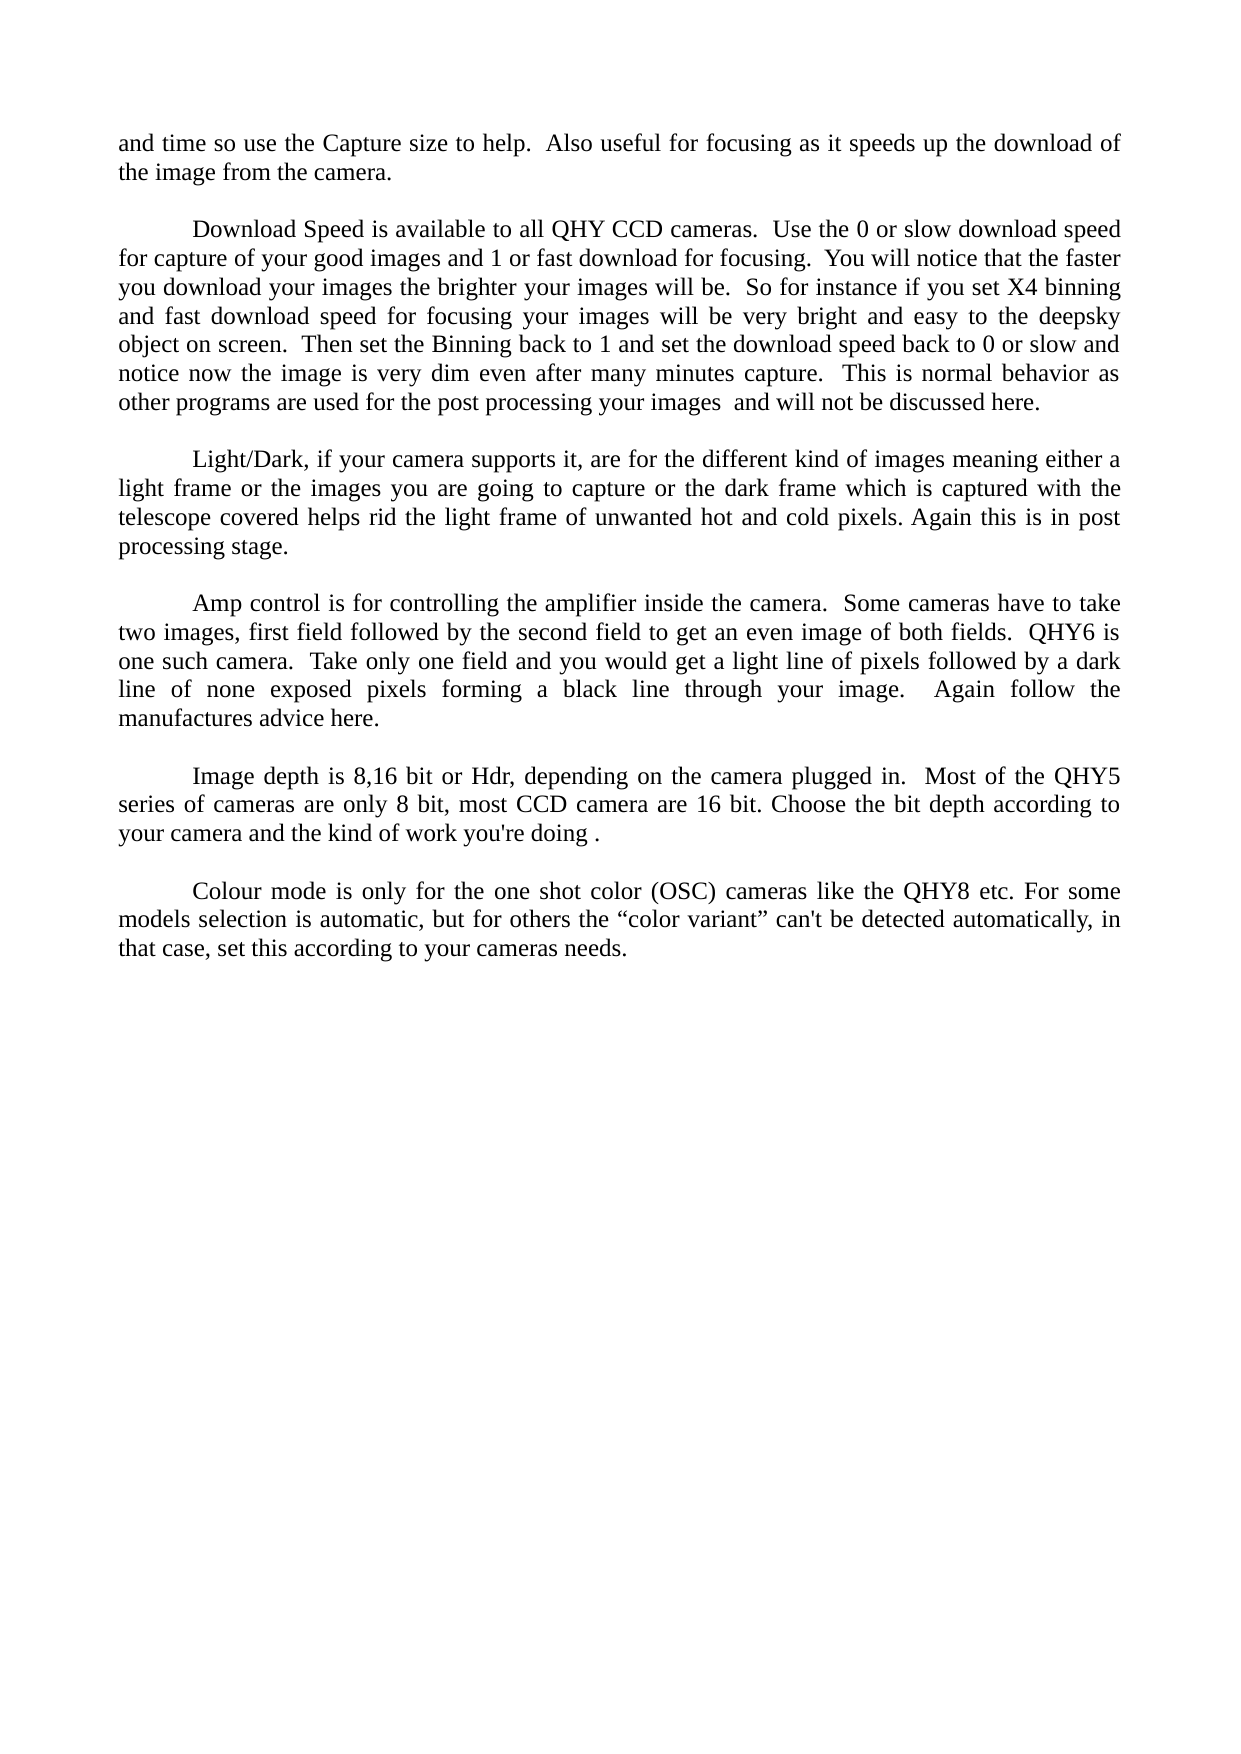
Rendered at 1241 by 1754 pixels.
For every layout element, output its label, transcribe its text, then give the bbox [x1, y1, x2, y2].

text Download Speed is available to all QHY CCD cameras. Use the 0 or slow download speed for capture of your good images and 1 or fast download for focusing. You will notice that the faster you download your images the brighter your images will be. So for instance if you set X4 binning and fast download speed for focusing your images will be very bright and easy to the deepsky object on screen. Then set the Binning back to 1 and set the download speed back to 0 or slow and notice now the image is very dim even after many minutes capture. This is normal behavior as other programs are used for the post processing your images and will not be discussed here. [118, 214, 1122, 416]
text Light/Dark, if your camera supports it, are for the different kind of images meaning either a light frame or the images you are going to capture or the dark frame which is captured with the telescope covered helps rid the light frame of unwanted hot and cold pixels. Again this is in post processing stage. [118, 444, 1122, 559]
text Colour mode is only for the one shot color (OSC) cameras like the QHY8 etc. For some models selection is automatic, but for others the “color variant” can't be detected automatically, in that case, set this according to your cameras needs. [118, 876, 1122, 962]
text Image depth is 8,16 bit or Hdr, depending on the camera plugged in. Most of the QHY5 series of cameras are only 8 bit, most CCD camera are 16 bit. Choose the bit depth according to your camera and the kind of work you're doing . [118, 761, 1122, 847]
text and time so use the Capture size to help. Also useful for focusing as it speeds up the download of the image from the camera. [118, 128, 1122, 186]
text Amp control is for controlling the amplifier inside the camera. Some cameras have to take two images, first field followed by the second field to get an even image of both fields. QHY6 is one such camera. Take only one field and you would get a light line of pixels followed by a dark line of none exposed pixels forming a black line through your image. Again follow the manufactures advice here. [118, 588, 1122, 732]
